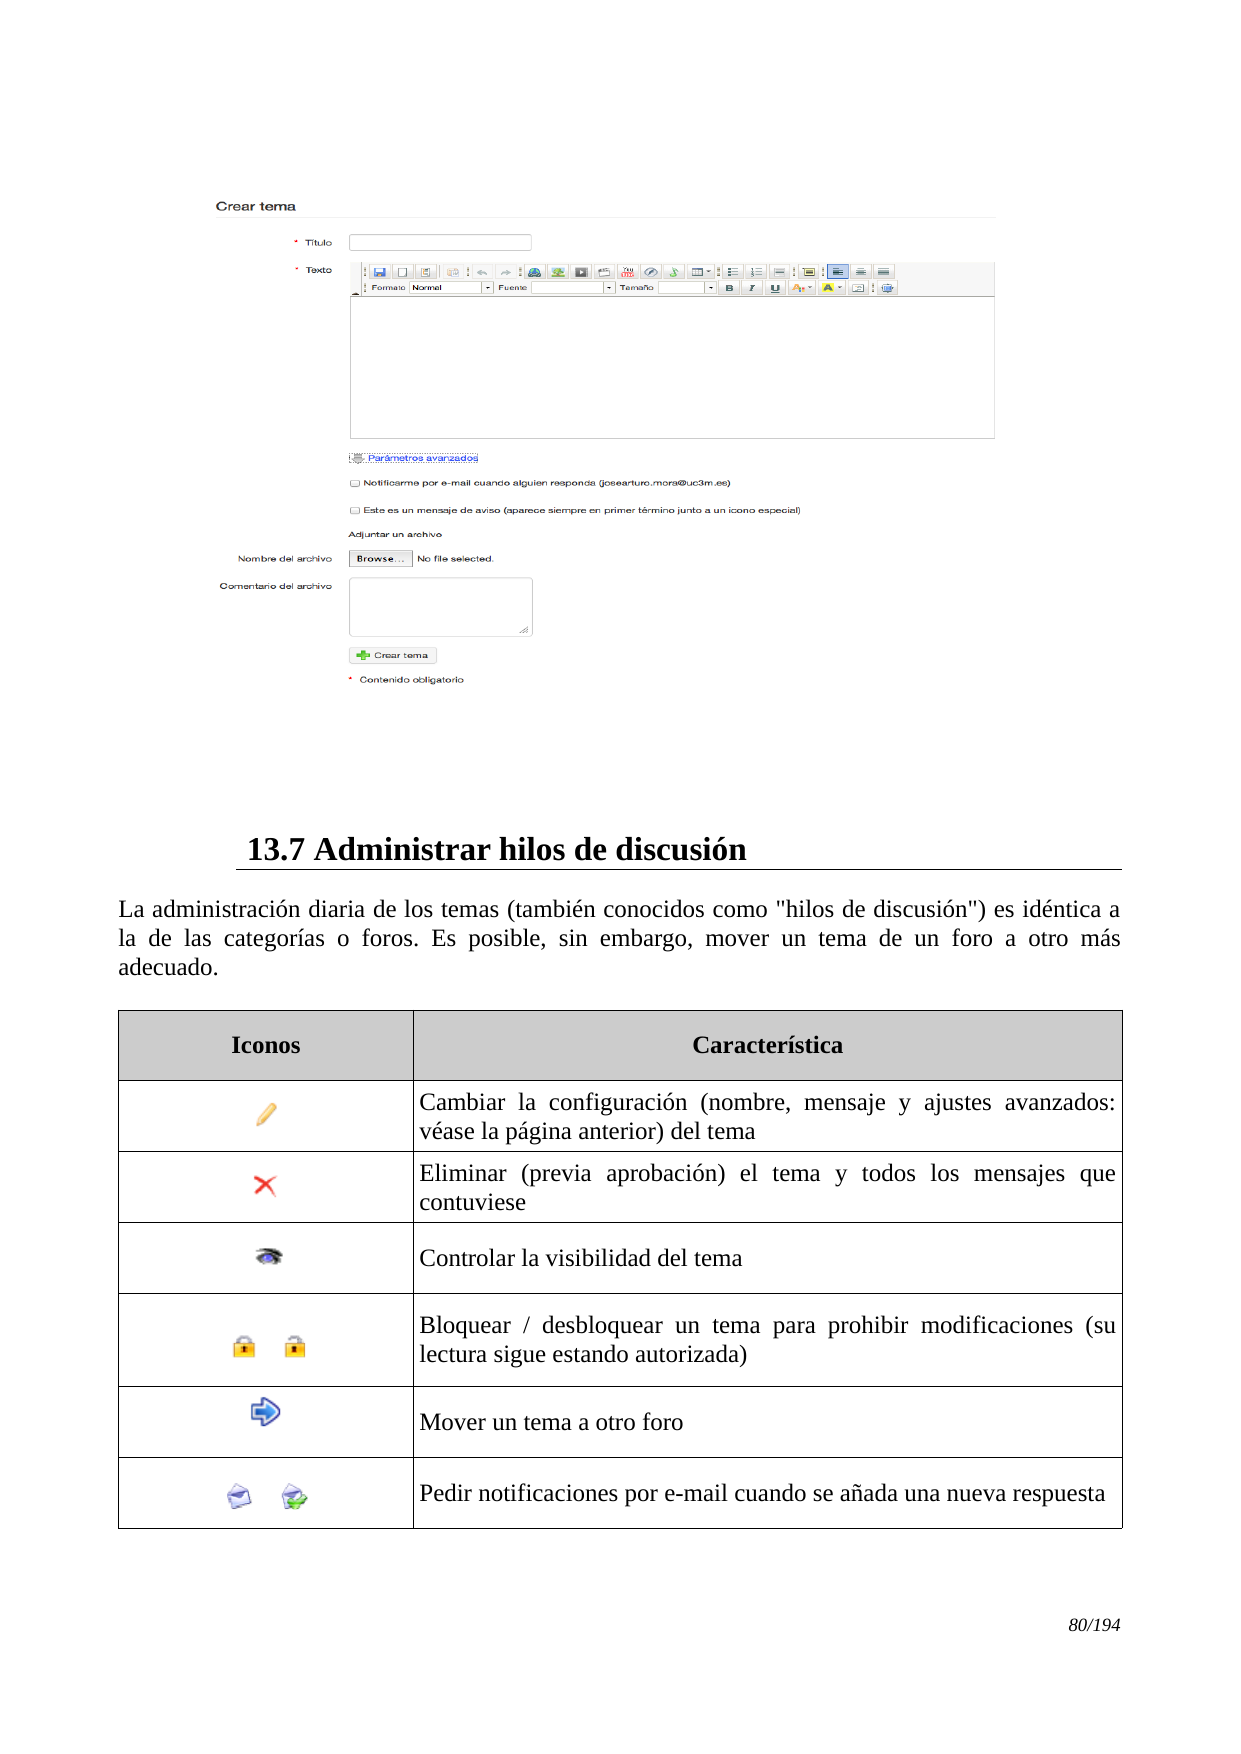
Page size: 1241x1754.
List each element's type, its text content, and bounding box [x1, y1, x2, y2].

table_cell Bloquear / desbloquear un tema para prohibir modificaciones (su lectura sigue estando autorizada) [414, 1294, 1122, 1386]
table_cell Eliminar (previa aprobación) el tema y todos los mensajes que contuviese [414, 1152, 1122, 1222]
text La administración diaria de los temas (también conocidos como "hilos de discusión") es idéntica a la de las categorías o foros. Es posible, sin embargo, mover un tema de un foro a otro más adecuado. [118, 894, 1122, 981]
picture [243, 1244, 288, 1271]
table_cell [119, 1223, 413, 1293]
picture [210, 196, 1004, 687]
table_cell [119, 1081, 413, 1151]
table_cell Pedir notificaciones por e-mail cuando se añada una nueva respuesta [414, 1458, 1122, 1528]
picture [220, 1478, 311, 1517]
picture [219, 1331, 312, 1364]
table_cell [119, 1458, 413, 1528]
table_cell Mover un tema a otro foro [414, 1387, 1122, 1457]
table_header Característica [414, 1011, 1122, 1080]
picture [251, 1099, 281, 1132]
table_cell [119, 1294, 413, 1386]
table_cell Controlar la visibilidad del tema [414, 1223, 1122, 1293]
table_header Iconos [119, 1011, 413, 1080]
subtitle Administrar hilos de discusión [236, 829, 1122, 869]
table_cell Cambiar la configuración (nombre, mensaje y ajustes avanzados: véase la página anterior) del tema [414, 1081, 1122, 1151]
table_cell [119, 1152, 413, 1222]
picture [248, 1394, 284, 1430]
table_cell [119, 1387, 413, 1457]
picture [250, 1170, 282, 1203]
